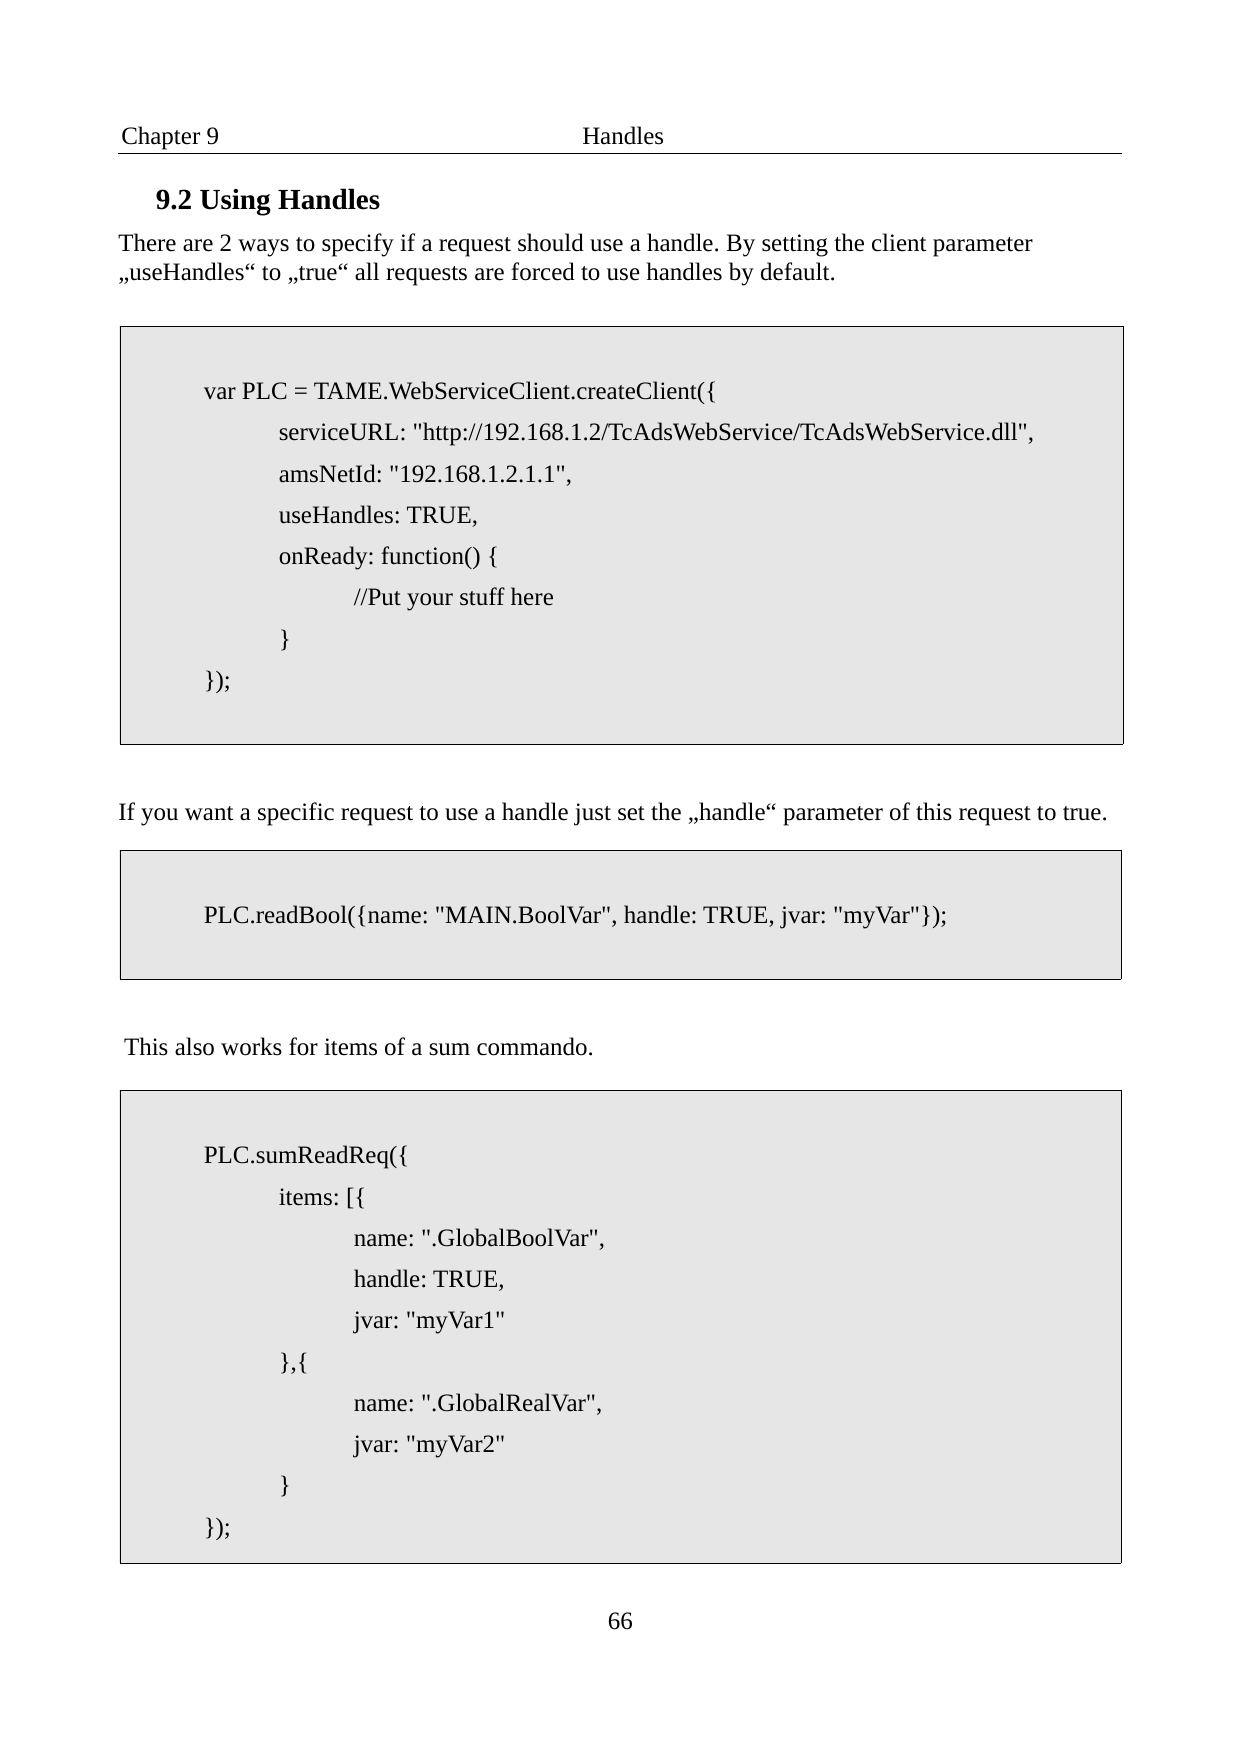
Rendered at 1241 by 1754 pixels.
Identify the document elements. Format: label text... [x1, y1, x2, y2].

text //Put your stuff here [128, 582, 1114, 611]
text } [128, 1471, 1112, 1499]
text jvar: "myVar2" [128, 1429, 1112, 1458]
text name: ".GlobalRealVar", [128, 1388, 1112, 1417]
text PLC.readBool({name: "MAIN.BoolVar", handle: TRUE, jvar: "myVar"}); [128, 900, 1112, 929]
text } [128, 624, 1114, 652]
text var PLC = TAME.WebServiceClient.createClient({ [128, 376, 1114, 405]
text handle: TRUE, [128, 1264, 1112, 1293]
text This also works for items of a sum commando. [118, 1032, 1122, 1061]
text useHandles: TRUE, [128, 500, 1114, 529]
text },{ [128, 1347, 1112, 1376]
text items: [{ [128, 1182, 1112, 1211]
text }); [128, 1512, 1112, 1541]
text }); [128, 665, 1114, 694]
text serviceURL: "http://192.168.1.2/TcAdsWebService/TcAdsWebService.dll", [128, 417, 1114, 446]
text There are 2 ways to specify if a request should use a handle. By setting the client parameter „useHandles“ to „true“ all requests are forced to use handles by default. [118, 228, 1122, 286]
text jvar: "myVar1" [128, 1306, 1112, 1334]
text If you want a specific request to use a handle just set the „handle“ parameter of this request to true. [118, 797, 1122, 826]
text onReady: function() { [128, 541, 1114, 570]
text name: ".GlobalBoolVar", [128, 1223, 1112, 1252]
text PLC.sumReadReq({ [128, 1141, 1112, 1169]
subtitle 9.2 Using Handles [156, 182, 1122, 216]
text amsNetId: "192.168.1.2.1.1", [128, 459, 1114, 487]
